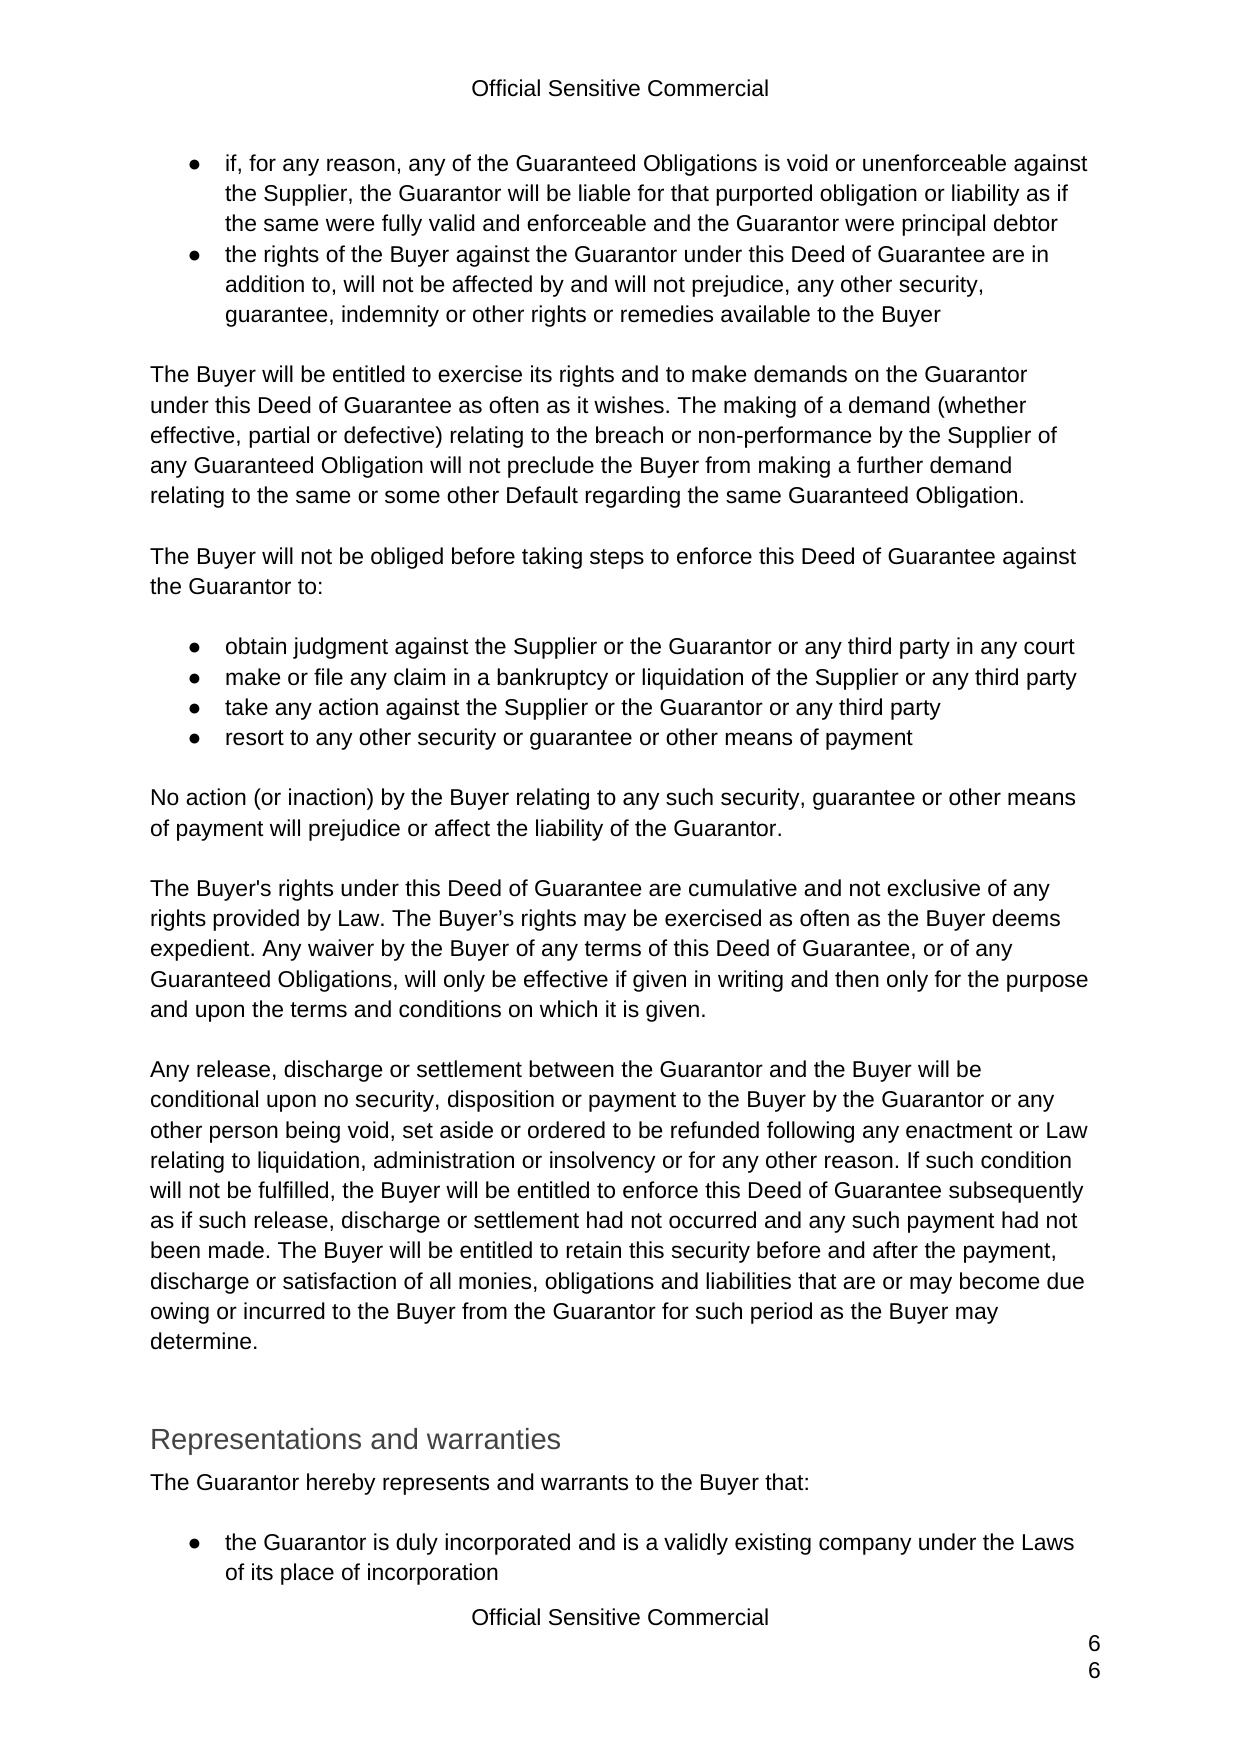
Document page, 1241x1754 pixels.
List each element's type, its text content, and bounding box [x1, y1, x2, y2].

list obtain judgment against the Supplier or the Guarantor or any third party in any court [187, 633, 1090, 660]
list the rights of the Buyer against the Guarantor under this Deed of Guarantee are in addition to, will not be affected by and will not prejudice, any other security, guarantee, indemnity or other rights or remedies available to the Buyer [187, 241, 1090, 327]
text The Buyer's rights under this Deed of Guarantee are cumulative and not exclusive of any rights provided by Law. The Buyer’s rights may be exercised as often as the Buyer deems expedient. Any waiver by the Buyer of any terms of this Deed of Guarantee, or of any Guaranteed Obligations, will only be effective if given in writing and then only for the purpose and upon the terms and conditions on which it is given. [150, 875, 1090, 1022]
list take any action against the Supplier or the Guarantor or any third party [187, 694, 1090, 720]
text The Buyer will not be obliged before taking steps to enforce this Deed of Guarantee against the Guarantor to: [150, 543, 1090, 599]
text No action (or inaction) by the Buyer relating to any such security, guarantee or other means of payment will prejudice or affect the liability of the Guarantor. [150, 784, 1090, 841]
list the Guarantor is duly incorporated and is a validly existing company under the Laws of its place of incorporation [187, 1529, 1090, 1586]
list if, for any reason, any of the Guaranteed Obligations is void or unenforceable against the Supplier, the Guarantor will be liable for that purported obligation or liability as if the same were fully valid and enforceable and the Guarantor were principal debtor [187, 150, 1090, 237]
list make or file any claim in a bankruptcy or liquidation of the Supplier or any third party [187, 663, 1090, 690]
text The Buyer will be entitled to exercise its rights and to make demands on the Guarantor under this Deed of Guarantee as often as it wishes. The making of a demand (whether effective, partial or defective) relating to the breach or non-performance by the Supplier of any Guaranteed Obligation will not preclude the Buyer from making a further demand relating to the same or some other Default regarding the same Guaranteed Obligation. [150, 361, 1090, 509]
text The Guarantor hereby represents and warrants to the Buyer that: [150, 1469, 1090, 1495]
text Any release, discharge or settlement between the Guarantor and the Buyer will be conditional upon no security, disposition or payment to the Buyer by the Guarantor or any other person being void, set aside or ordered to be refunded following any enactment or Law relating to liquidation, administration or insolvency or for any other reason. If such condition will not be fulfilled, the Buyer will be entitled to enforce this Deed of Guarantee subsequently as if such release, discharge or settlement had not occurred and any such payment had not been made. The Buyer will be entitled to retain this security before and after the payment, discharge or satisfaction of all monies, obligations and liabilities that are or may become due owing or incurred to the Buyer from the Guarantor for such period as the Buyer may determine. [150, 1056, 1090, 1354]
list resort to any other security or guarantee or other means of payment [187, 724, 1090, 750]
subtitle Representations and warranties [150, 1422, 1090, 1455]
